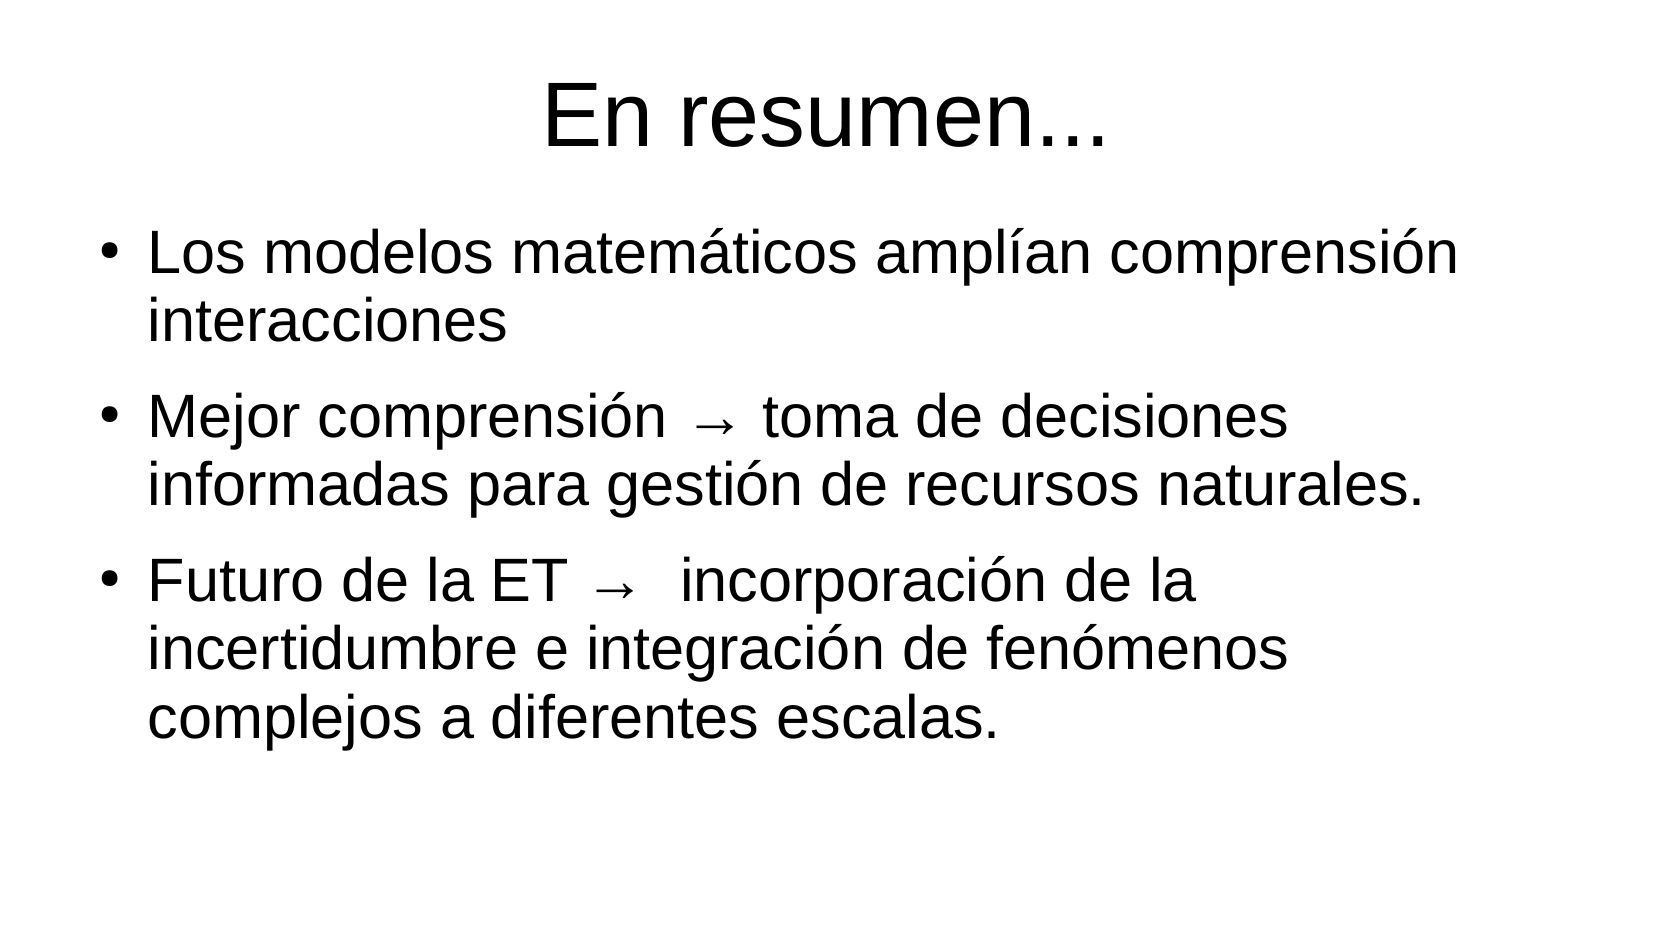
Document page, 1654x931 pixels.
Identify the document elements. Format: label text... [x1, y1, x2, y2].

title En resumen... [82, 37, 1571, 193]
list Los modelos matemáticos amplían comprensión interacciones Mejor comprensión → toma de decisiones informadas para gestión de recursos naturales. Futuro de la ET → incorporación de la incertidumbre e integración de fenómenos complejos a diferentes escalas. [82, 217, 1571, 758]
